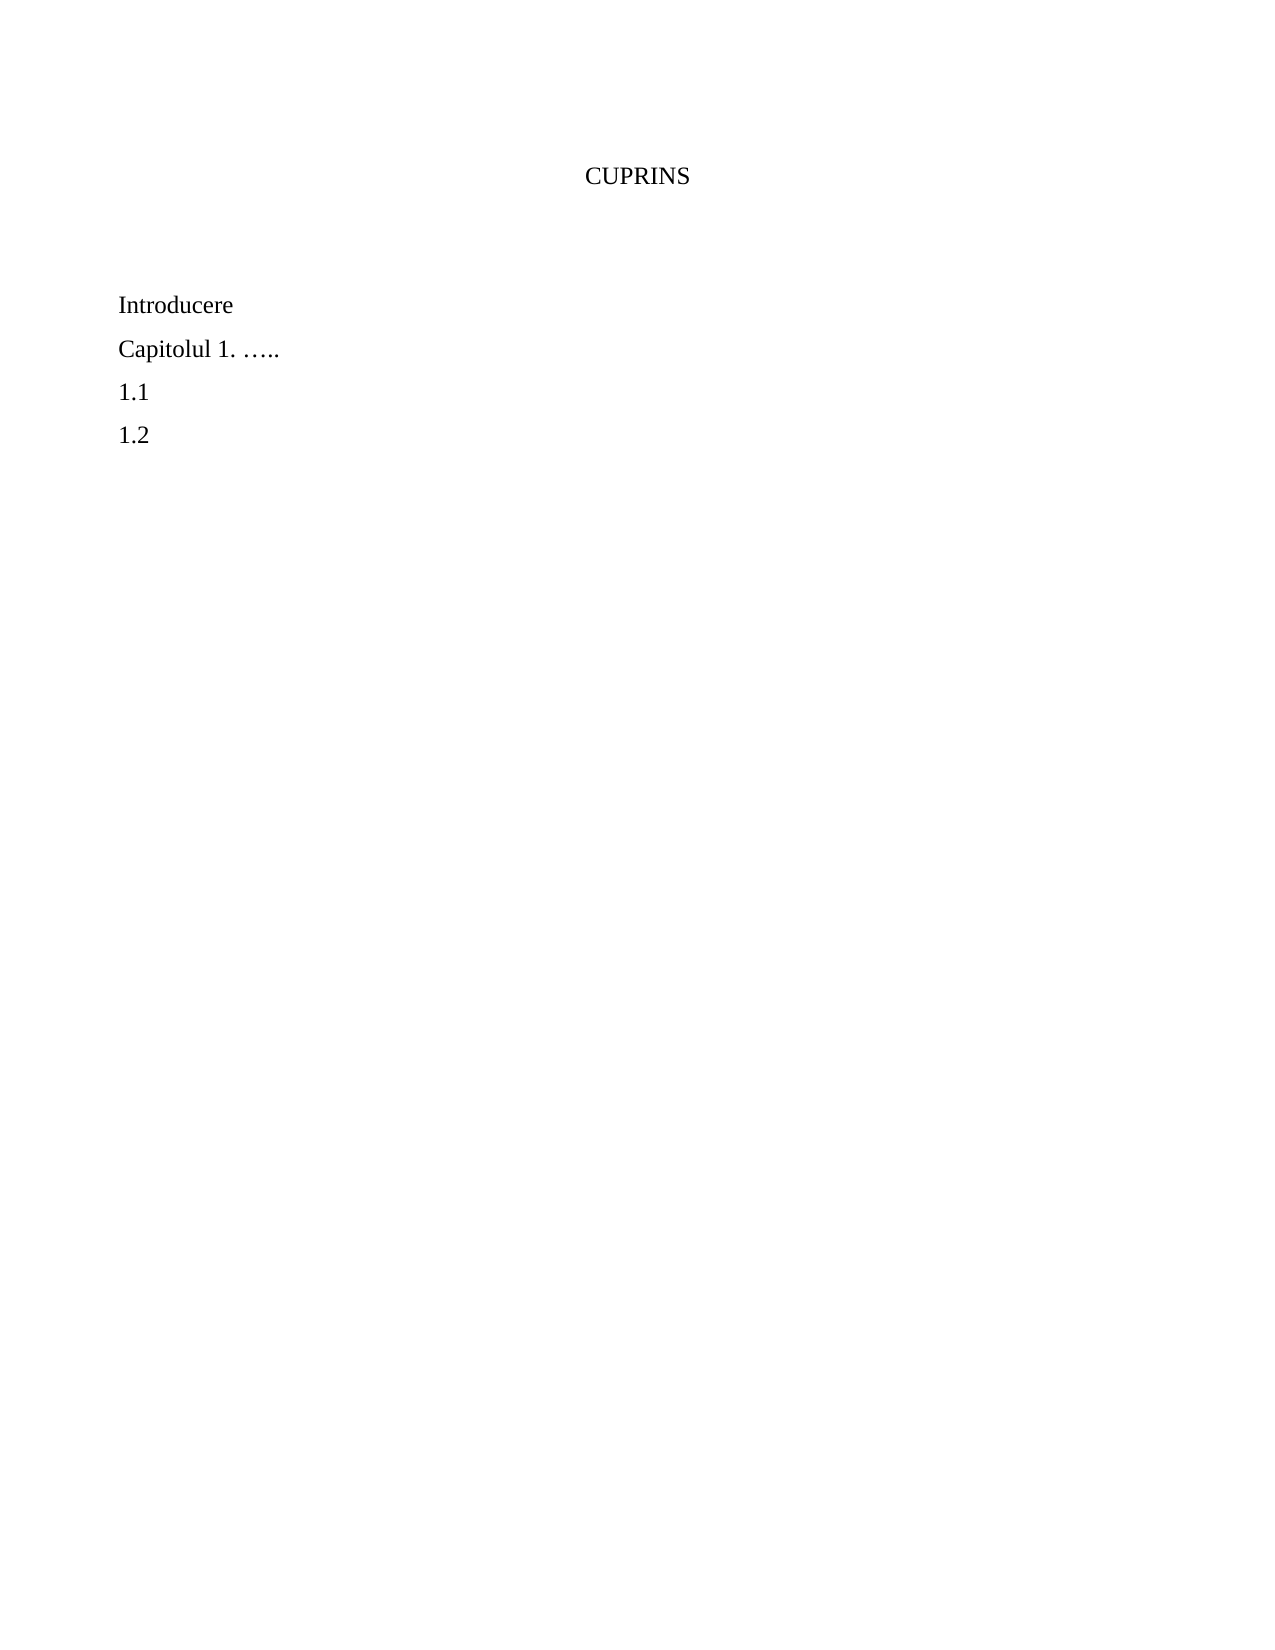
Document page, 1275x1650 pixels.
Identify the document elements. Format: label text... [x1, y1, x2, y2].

text Capitolul 1. ….. [118, 334, 1157, 362]
text CUPRINS [118, 161, 1157, 190]
text Introducere [118, 291, 1157, 319]
text 1.2 [118, 420, 1157, 449]
text 1.1 [118, 377, 1157, 406]
